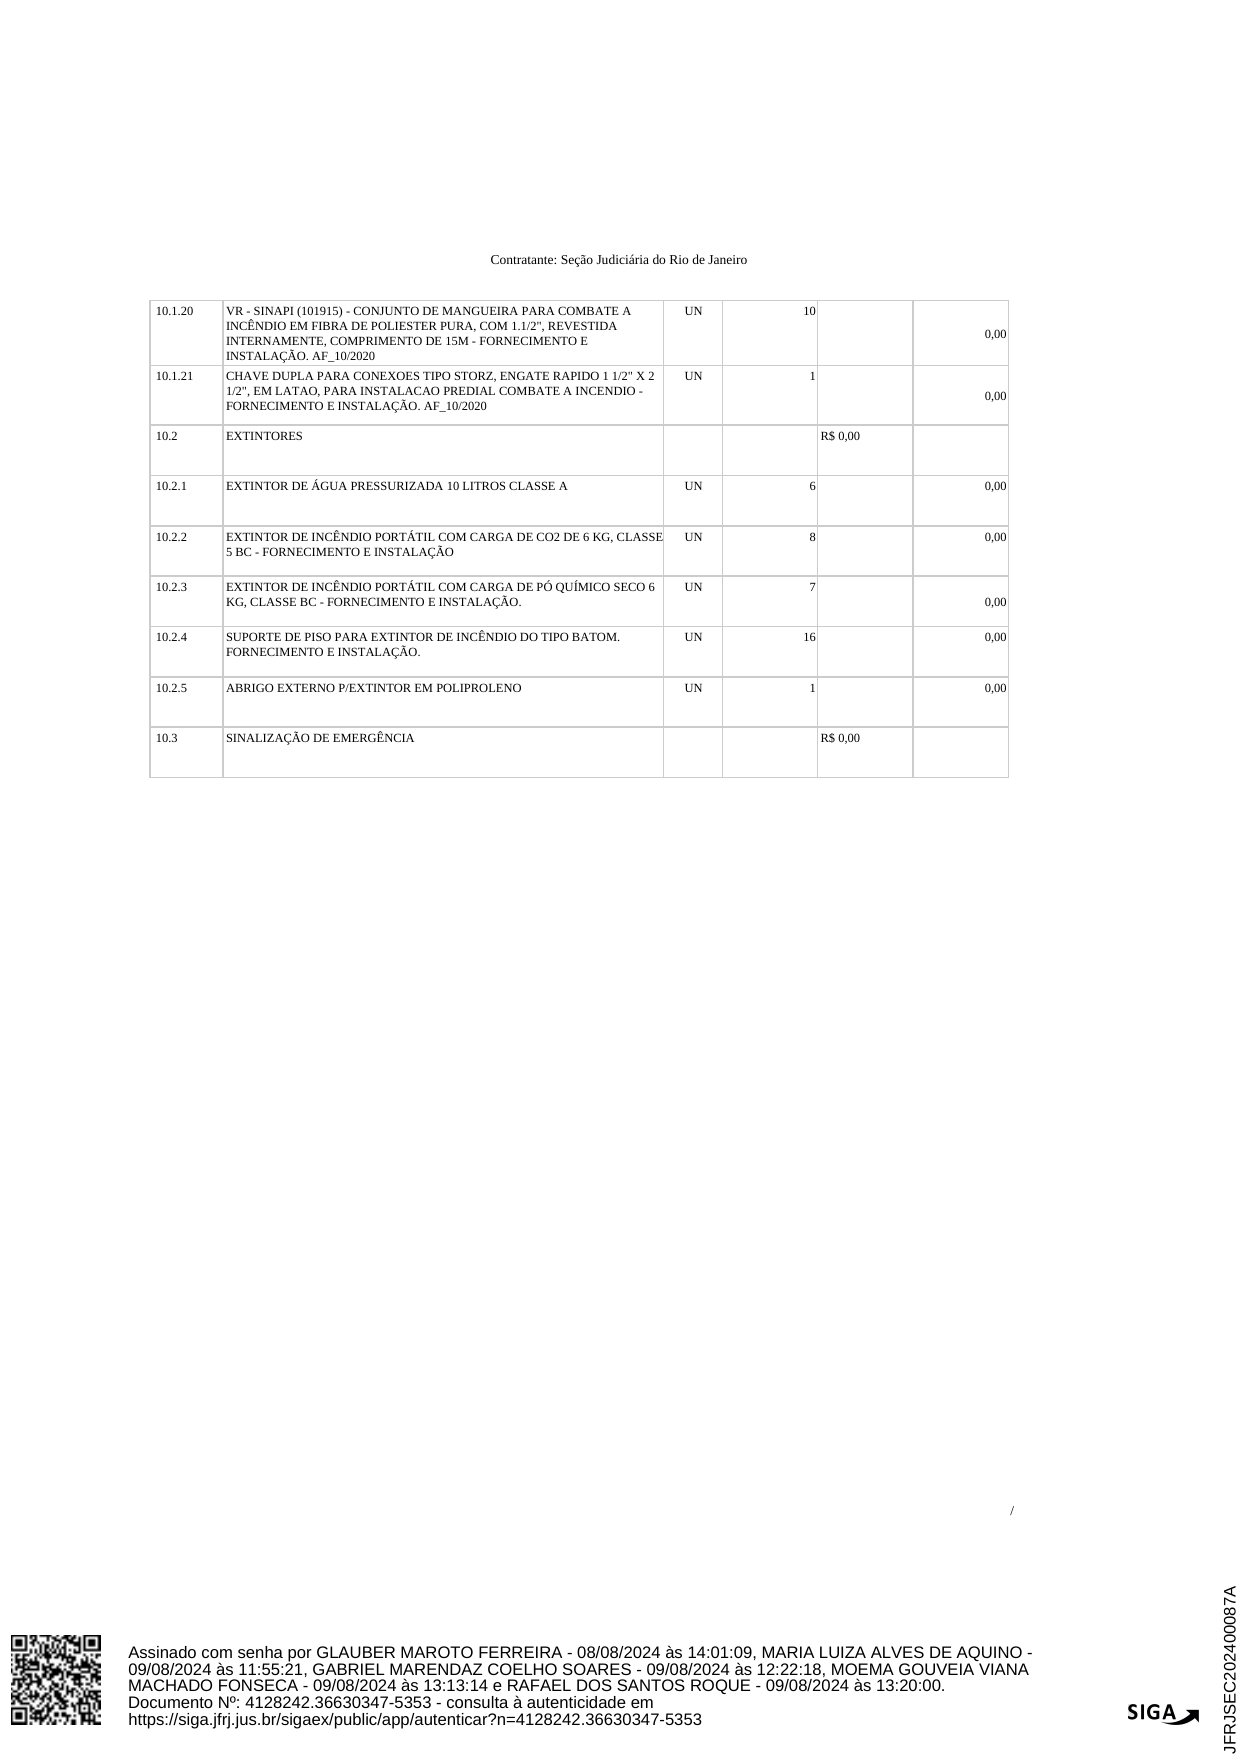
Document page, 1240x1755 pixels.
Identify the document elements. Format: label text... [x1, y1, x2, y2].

table_cell [914, 728, 1008, 777]
table_cell UN [664, 301, 722, 364]
table_cell 0,00 [914, 527, 1008, 575]
table_cell UN [664, 577, 722, 626]
table_cell [664, 728, 722, 777]
table_cell UN [664, 366, 722, 424]
table_cell 0,00 [914, 577, 1008, 626]
table_cell [818, 366, 912, 424]
table_cell [914, 426, 1008, 475]
table_cell [818, 476, 912, 525]
table_cell 7 [723, 577, 817, 626]
table_cell 10.2.2 [151, 527, 222, 575]
table_cell 1 [723, 366, 817, 424]
table_cell [723, 728, 817, 777]
table_cell 10.2 [151, 426, 222, 475]
table_cell 10.1.21 [151, 366, 222, 424]
table_cell 0,00 [914, 301, 1008, 364]
table_cell CHAVE DUPLA PARA CONEXOES TIPO STORZ, ENGATE RAPIDO 1 1/2" X 2 1/2", EM LATAO, PARA INSTALACAO PREDIAL COMBATE A INCENDIO - FORNECIMENTO E INSTALAÇÃO. AF_10/2020 [224, 366, 663, 424]
table_cell 0,00 [914, 678, 1008, 726]
table_cell EXTINTOR DE INCÊNDIO PORTÁTIL COM CARGA DE PÓ QUÍMICO SECO 6 KG, CLASSE BC - FORNECIMENTO E INSTALAÇÃO. [224, 577, 663, 626]
table_cell R$ 0,00 [818, 728, 912, 777]
table_cell [818, 678, 912, 726]
table_cell 10.2.3 [151, 577, 222, 626]
table_cell 10.2.4 [151, 627, 222, 676]
table_cell EXTINTOR DE INCÊNDIO PORTÁTIL COM CARGA DE CO2 DE 6 KG, CLASSE 5 BC - FORNECIMENTO E INSTALAÇÃO [224, 527, 663, 575]
table_cell 10.2.1 [151, 476, 222, 525]
table_cell 10.2.5 [151, 678, 222, 726]
table_cell EXTINTORES [224, 426, 663, 475]
table_cell [723, 426, 817, 475]
table_cell EXTINTOR DE ÁGUA PRESSURIZADA 10 LITROS CLASSE A [224, 476, 663, 525]
table_cell 0,00 [914, 627, 1008, 676]
table_cell VR - SINAPI (101915) - CONJUNTO DE MANGUEIRA PARA COMBATE A INCÊNDIO EM FIBRA DE POLIESTER PURA, COM 1.1/2", REVESTIDA INTERNAMENTE, COMPRIMENTO DE 15M - FORNECIMENTO E INSTALAÇÃO. AF_10/2020 [224, 301, 663, 364]
table_cell UN [664, 476, 722, 525]
table_cell 6 [723, 476, 817, 525]
table_cell UN [664, 678, 722, 726]
table_cell UN [664, 527, 722, 575]
table_cell 0,00 [914, 366, 1008, 424]
table_cell [818, 577, 912, 626]
table_cell 8 [723, 527, 817, 575]
table_cell 10.3 [151, 728, 222, 777]
table_cell 16 [723, 627, 817, 676]
table_cell ABRIGO EXTERNO P/EXTINTOR EM POLIPROLENO [224, 678, 663, 726]
table_cell [818, 527, 912, 575]
table_cell [664, 426, 722, 475]
table_cell 0,00 [914, 476, 1008, 525]
table_cell SUPORTE DE PISO PARA EXTINTOR DE INCÊNDIO DO TIPO BATOM. FORNECIMENTO E INSTALAÇÃO. [224, 627, 663, 676]
table_cell R$ 0,00 [818, 426, 912, 475]
table_cell 10.1.20 [151, 301, 222, 364]
table_cell [818, 301, 912, 364]
table_cell 10 [723, 301, 817, 364]
table_cell 1 [723, 678, 817, 726]
table_cell SINALIZAÇÃO DE EMERGÊNCIA [224, 728, 663, 777]
table_cell [818, 627, 912, 676]
table_cell UN [664, 627, 722, 676]
